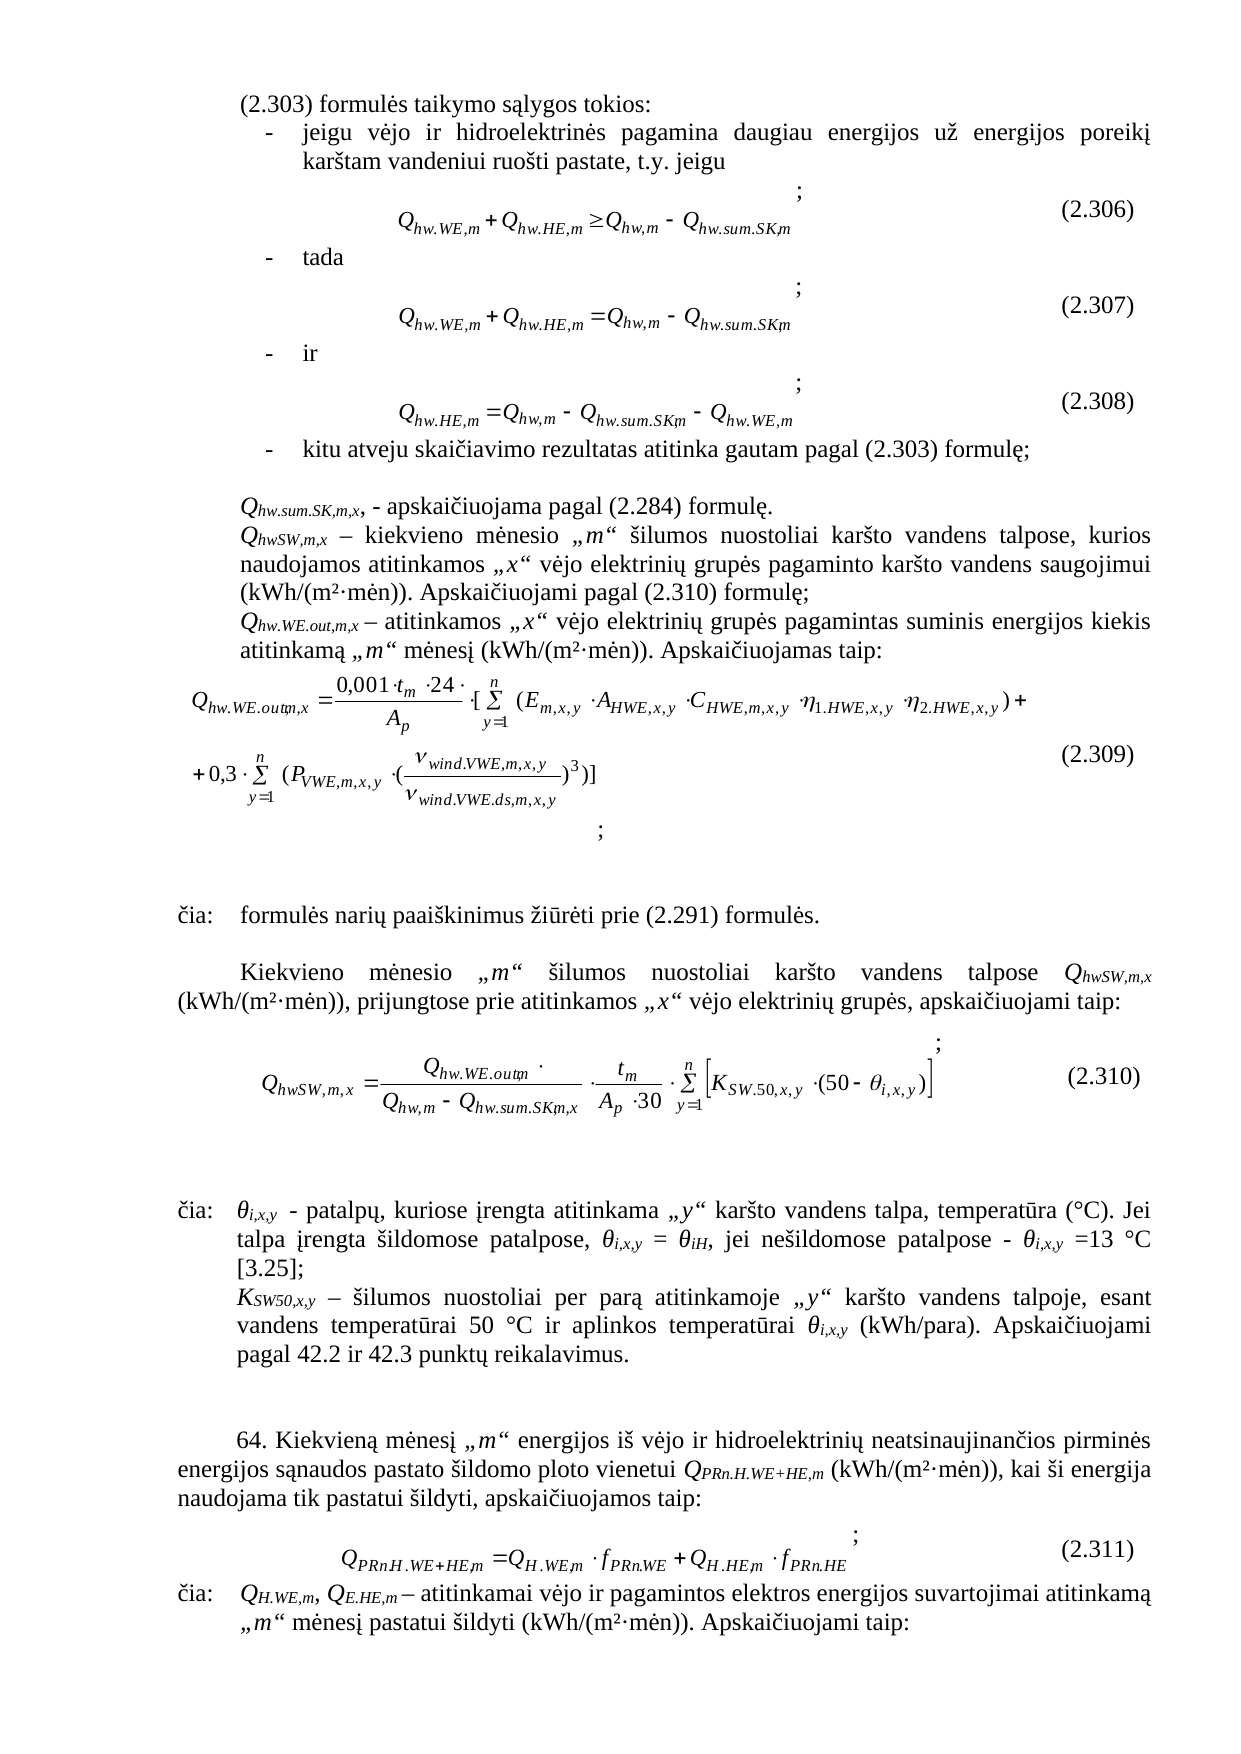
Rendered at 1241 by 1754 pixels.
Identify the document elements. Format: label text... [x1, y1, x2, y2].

text - kitu atveju skaičiavimo rezultatas atitinka gautam pagal (2.303) formulę; [265, 434, 1151, 462]
table_header ; [177, 271, 1020, 338]
table_header (2.308) [1020, 367, 1151, 434]
text Qhw.WE.out,m,x – atitinkamos „x“ vėjo elektrinių grupės pagamintas suminis energijos kiekis atitinkamą „m“ mėnesį (kWh/(m²·mėn)). Apskaičiuojamas taip: [240, 606, 1151, 664]
table_header (2.306) [1020, 175, 1151, 242]
text čia: formulės narių paaiškinimus žiūrėti prie (2.291) formulės. [177, 900, 1151, 929]
text - tada [265, 242, 1151, 271]
table_header (2.309) [1024, 664, 1151, 842]
table_header ; [177, 367, 1020, 434]
text - ir [265, 338, 1151, 367]
table_header (2.311) [1020, 1519, 1151, 1578]
table_header ; [177, 1519, 1020, 1578]
text Kiekvieno mėnesio „m“ šilumos nuostoliai karšto vandens talpose QhwSW,m,x (kWh/(m²·mėn)), prijungtose prie atitinkamos „x“ vėjo elektrinių grupės, apskaičiuojami taip: [177, 957, 1151, 1015]
table_header (2.307) [1020, 271, 1151, 338]
table_header ; [177, 175, 1020, 242]
table_header ; [177, 664, 1024, 842]
table_header (2.310) [1023, 1015, 1151, 1138]
text čia: θi,x,y - patalpų, kuriose įrengta atitinkama „y“ karšto vandens talpa, temperatūra (°C). Jei talpa įrengta šildomose patalpose, θi,x,y = θiH, jei nešildomose patalpose - θi,x,y =13 °C [3.25]; [177, 1195, 1151, 1282]
text 64. Kiekvieną mėnesį „m“ energijos iš vėjo ir hidroelektrinių neatsinaujinančios pirminės energijos sąnaudos pastato šildomo ploto vienetui QPRn.H.WE+HE,m (kWh/(m²·mėn)), kai ši energija naudojama tik pastatui šildyti, apskaičiuojamos taip: [177, 1425, 1151, 1512]
text (2.303) formulės taikymo sąlygos tokios: [240, 89, 1151, 117]
table_header ; [177, 1015, 1023, 1138]
text - jeigu vėjo ir hidroelektrinės pagamina daugiau energijos už energijos poreikį karštam vandeniui ruošti pastate, t.y. jeigu [265, 117, 1151, 175]
text Qhw.sum.SK,m,x, - apskaičiuojama pagal (2.284) formulę. [240, 491, 1151, 520]
text QhwSW,m,x – kiekvieno mėnesio „m“ šilumos nuostoliai karšto vandens talpose, kurios naudojamos atitinkamos „x“ vėjo elektrinių grupės pagaminto karšto vandens saugojimui (kWh/(m²·mėn)). Apskaičiuojami pagal (2.310) formulę; [240, 520, 1151, 606]
text KSW50,x,y – šilumos nuostoliai per parą atitinkamoje „y“ karšto vandens talpoje, esant vandens temperatūrai 50 °C ir aplinkos temperatūrai θi,x,y (kWh/para). Apskaičiuojami pagal 42.2 ir 42.3 punktų reikalavimus. [237, 1282, 1151, 1368]
text čia: QH.WE,m, QE.HE,m – atitinkamai vėjo ir pagamintos elektros energijos suvartojimai atitinkamą „m“ mėnesį pastatui šildyti (kWh/(m²·mėn)). Apskaičiuojami taip: [177, 1578, 1151, 1636]
